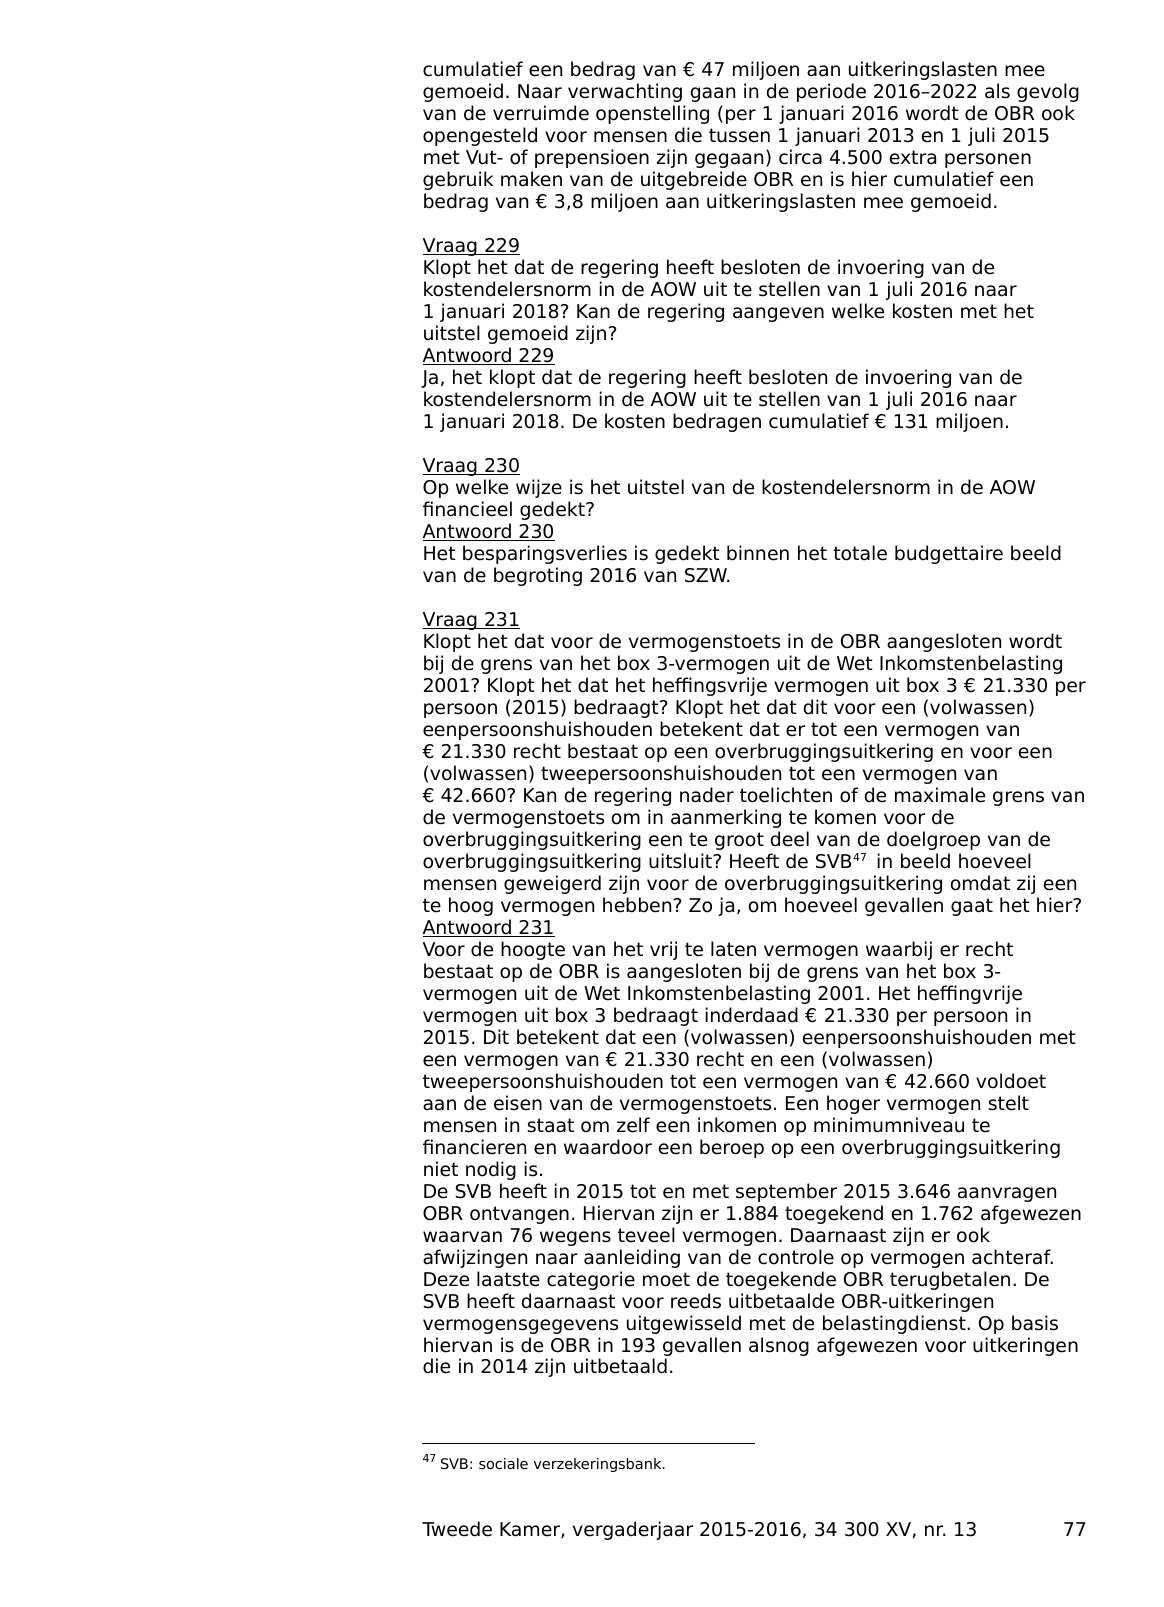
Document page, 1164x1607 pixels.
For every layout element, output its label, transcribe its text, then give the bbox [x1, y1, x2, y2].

text Het besparingsverlies is gedekt binnen het totale budgettaire beeld van de begroting 2016 van SZW. [422, 543, 1087, 587]
text Antwoord 230 [422, 521, 1087, 543]
text SVB: sociale verzekeringsbank. [422, 1452, 1087, 1474]
text De SVB heeft in 2015 tot en met september 2015 3.646 aanvragen OBR ontvangen. Hiervan zijn er 1.884 toegekend en 1.762 afgewezen waarvan 76 wegens teveel vermogen. Daarnaast zijn er ook afwijzingen naar aanleiding van de controle op vermogen achteraf. Deze laatste categorie moet de toegekende OBR terugbetalen. De SVB heeft daarnaast voor reeds uitbetaalde OBR-uitkeringen vermogensgegevens uitgewisseld met de belastingdienst. Op basis hiervan is de OBR in 193 gevallen alsnog afgewezen voor uitkeringen die in 2014 zijn uitbetaald. [422, 1181, 1087, 1378]
text Vraag 230 [422, 455, 1087, 477]
text Antwoord 231 [422, 917, 1087, 939]
text Vraag 229 [422, 235, 1087, 257]
text cumulatief een bedrag van € 47 miljoen aan uitkeringslasten mee gemoeid. Naar verwachting gaan in de periode 2016–2022 als gevolg van de verruimde openstelling (per 1 januari 2016 wordt de OBR ook opengesteld voor mensen die tussen 1 januari 2013 en 1 juli 2015 met Vut- of prepensioen zijn gegaan) circa 4.500 extra personen gebruik maken van de uitgebreide OBR en is hier cumulatief een bedrag van € 3,8 miljoen aan uitkeringslasten mee gemoeid. [422, 59, 1087, 213]
text Antwoord 229 [422, 345, 1087, 367]
text Ja, het klopt dat de regering heeft besloten de invoering van de kostendelersnorm in de AOW uit te stellen van 1 juli 2016 naar 1 januari 2018. De kosten bedragen cumulatief € 131 miljoen. [422, 367, 1087, 433]
text Voor de hoogte van het vrij te laten vermogen waarbij er recht bestaat op de OBR is aangesloten bij de grens van het box 3-vermogen uit de Wet Inkomstenbelasting 2001. Het heffingvrije vermogen uit box 3 bedraagt inderdaad € 21.330 per persoon in 2015. Dit betekent dat een (volwassen) eenpersoonshuishouden met een vermogen van € 21.330 recht en een (volwassen) tweepersoonshuishouden tot een vermogen van € 42.660 voldoet aan de eisen van de vermogenstoets. Een hoger vermogen stelt mensen in staat om zelf een inkomen op minimumniveau te financieren en waardoor een beroep op een overbruggingsuitkering niet nodig is. [422, 939, 1087, 1181]
text Klopt het dat voor de vermogenstoets in de OBR aangesloten wordt bij de grens van het box 3-vermogen uit de Wet Inkomstenbelasting 2001? Klopt het dat het heffingsvrije vermogen uit box 3 € 21.330 per persoon (2015) bedraagt? Klopt het dat dit voor een (volwassen) eenpersoonshuishouden betekent dat er tot een vermogen van € 21.330 recht bestaat op een overbruggingsuitkering en voor een (volwassen) tweepersoonshuishouden tot een vermogen van € 42.660? Kan de regering nader toelichten of de maximale grens van de vermogenstoets om in aanmerking te komen voor de overbruggingsuitkering een te groot deel van de doelgroep van de overbruggingsuitkering uitsluit? Heeft de SVB in beeld hoeveel mensen geweigerd zijn voor de overbruggingsuitkering omdat zij een te hoog vermogen hebben? Zo ja, om hoeveel gevallen gaat het hier? [422, 631, 1087, 917]
text Vraag 231 [422, 609, 1087, 631]
text Op welke wijze is het uitstel van de kostendelersnorm in de AOW financieel gedekt? [422, 477, 1087, 521]
text Klopt het dat de regering heeft besloten de invoering van de kostendelersnorm in de AOW uit te stellen van 1 juli 2016 naar 1 januari 2018? Kan de regering aangeven welke kosten met het uitstel gemoeid zijn? [422, 257, 1087, 345]
